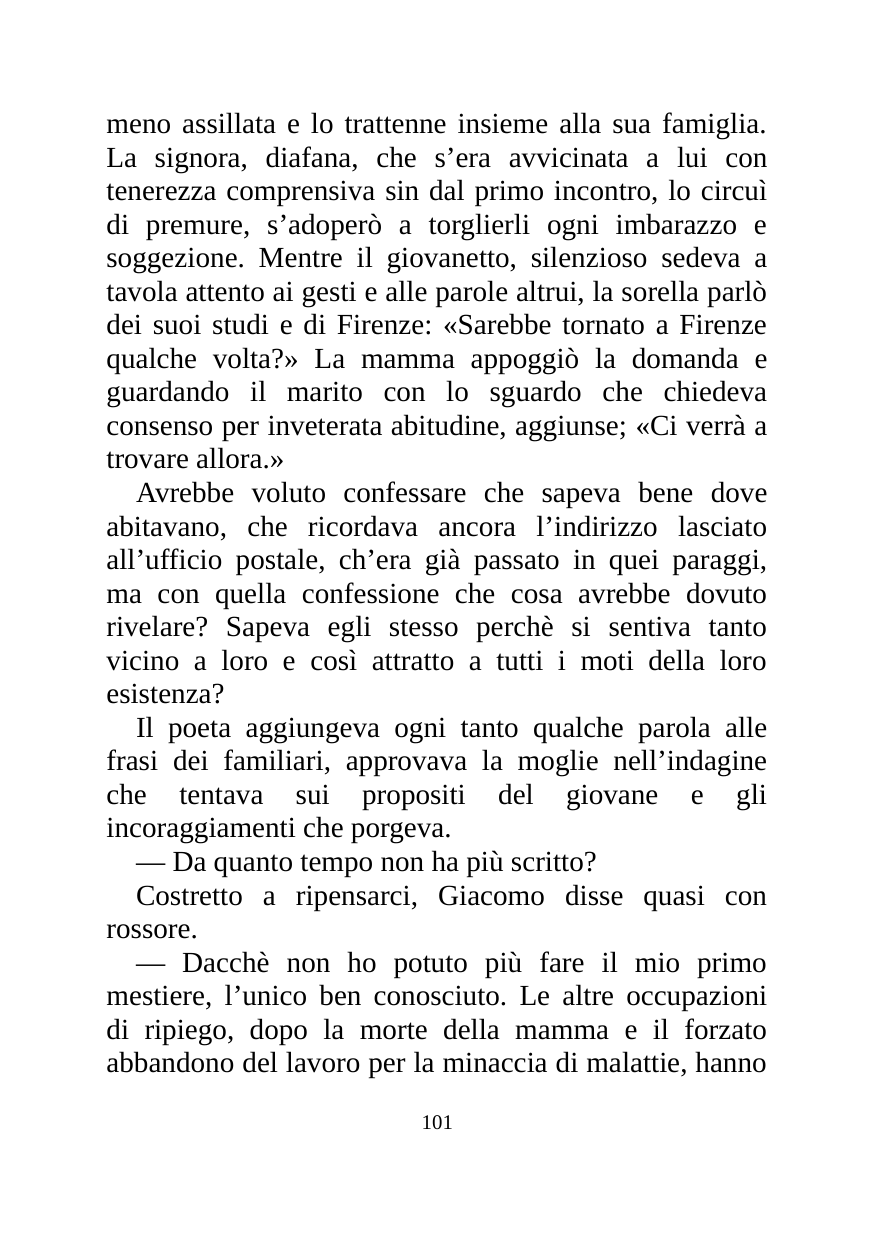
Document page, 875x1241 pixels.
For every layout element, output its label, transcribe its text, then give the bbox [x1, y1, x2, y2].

text Avrebbe voluto confessare che sapeva bene dove abitavano, che ricordava ancora l’indirizzo lasciato all’ufficio postale, ch’era già passato in quei paraggi, ma con quella confessione che cosa avrebbe dovuto rivelare? Sapeva egli stesso perchè si sentiva tanto vicino a loro e così attratto a tutti i moti della loro esistenza? [106, 475, 768, 710]
text — Dacchè non ho potuto più fare il mio primo mestiere, l’unico ben conosciuto. Le altre occupazioni di ripiego, dopo la morte della mamma e il forzato abbandono del lavoro per la minaccia di malattie, hanno [106, 945, 768, 1079]
text Il poeta aggiungeva ogni tanto qualche parola alle frasi dei familiari, approvava la moglie nell’indagine che tentava sui propositi del giovane e gli incoraggiamenti che porgeva. [106, 710, 768, 844]
text Costretto a ripensarci, Giacomo disse quasi con rossore. [106, 878, 768, 945]
text meno assillata e lo trattenne insieme alla sua famiglia. La signora, diafana, che s’era avvicinata a lui con tenerezza comprensiva sin dal primo incontro, lo circuì di premure, s’adoperò a torglierli ogni imbarazzo e soggezione. Mentre il giovanetto, silenzioso sedeva a tavola attento ai gesti e alle parole altrui, la sorella parlò dei suoi studi e di Firenze: «Sarebbe tornato a Firenze qualche volta?» La mamma appoggiò la domanda e guardando il marito con lo sguardo che chiedeva consenso per inveterata abitudine, aggiunse; «Ci verrà a trovare allora.» [106, 106, 768, 475]
text — Da quanto tempo non ha più scritto? [106, 844, 768, 878]
